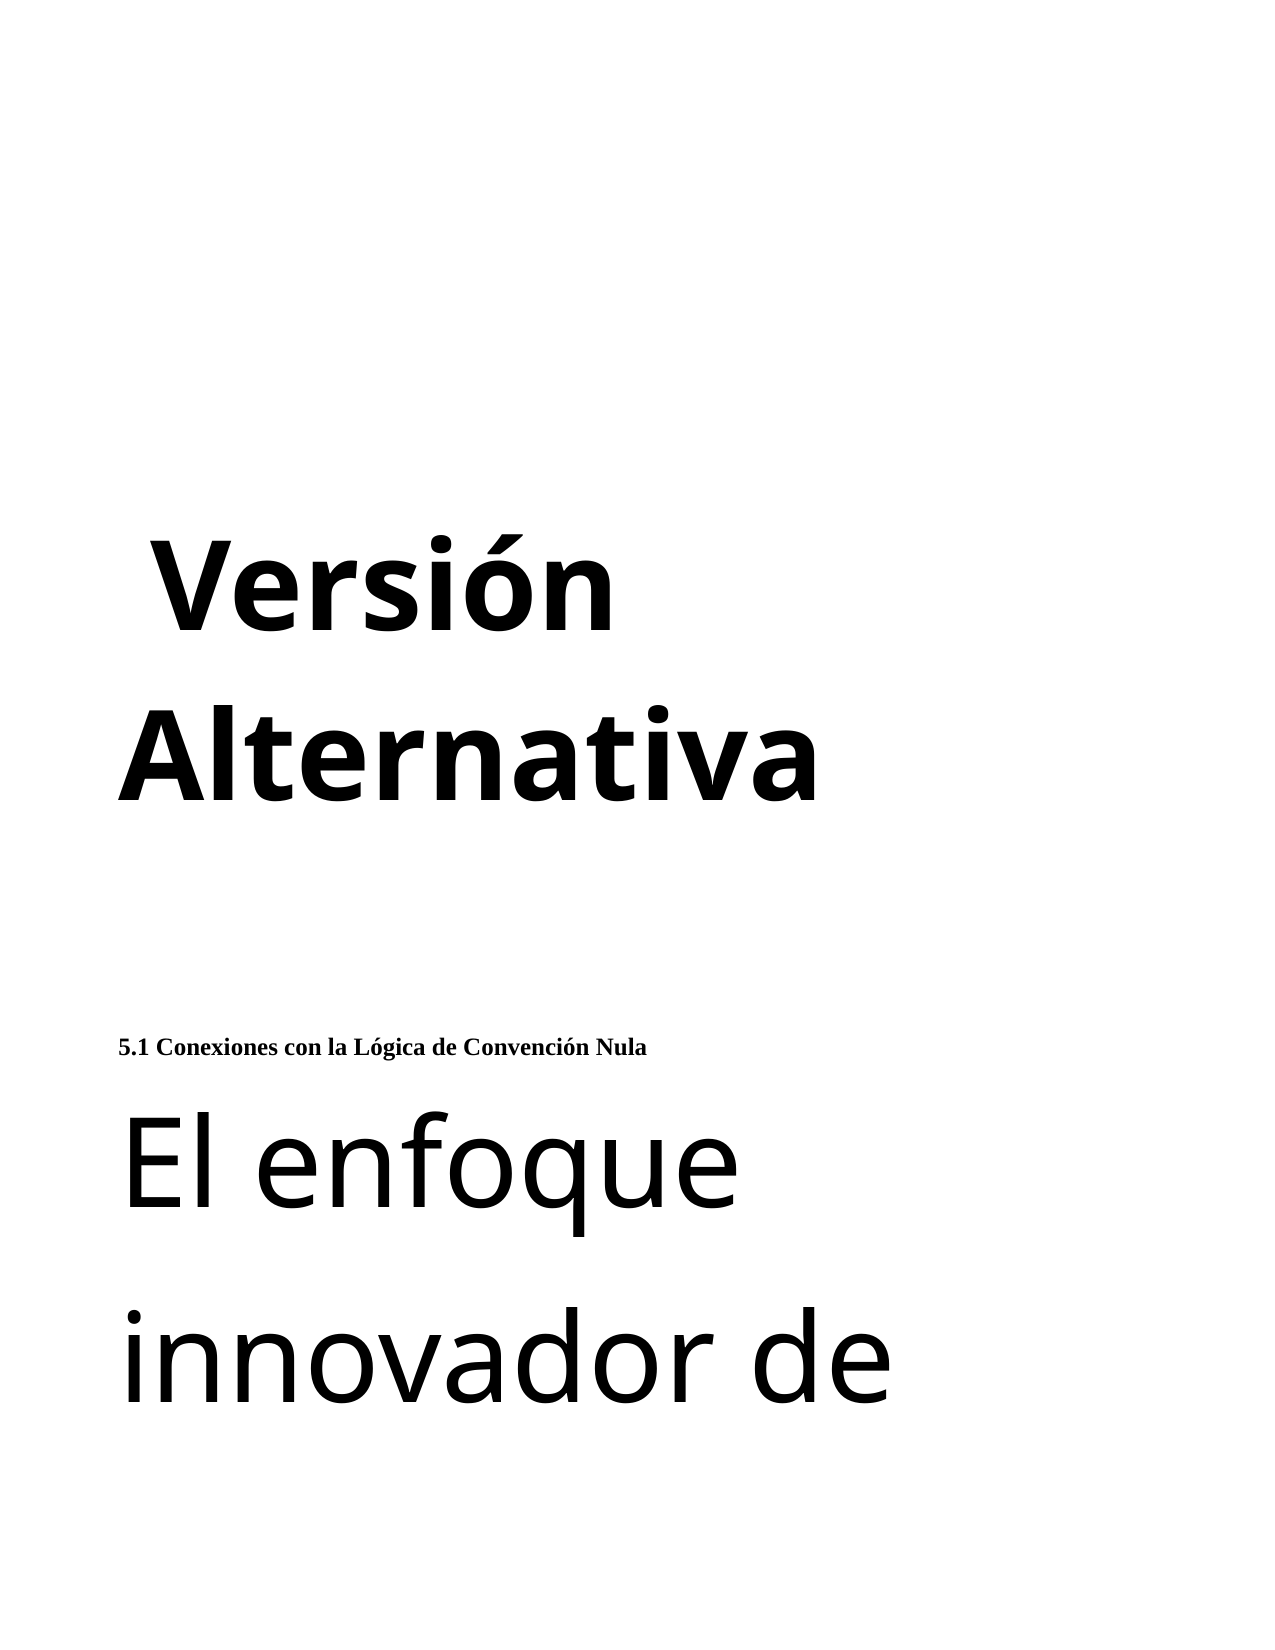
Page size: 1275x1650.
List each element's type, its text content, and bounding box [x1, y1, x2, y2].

subtitle Versión Alternativa [118, 326, 1157, 1007]
subtitle 5.1 Conexiones con la Lógica de Convención Nula [118, 1032, 1157, 1061]
text El enfoque innovador de [118, 1073, 1157, 1439]
